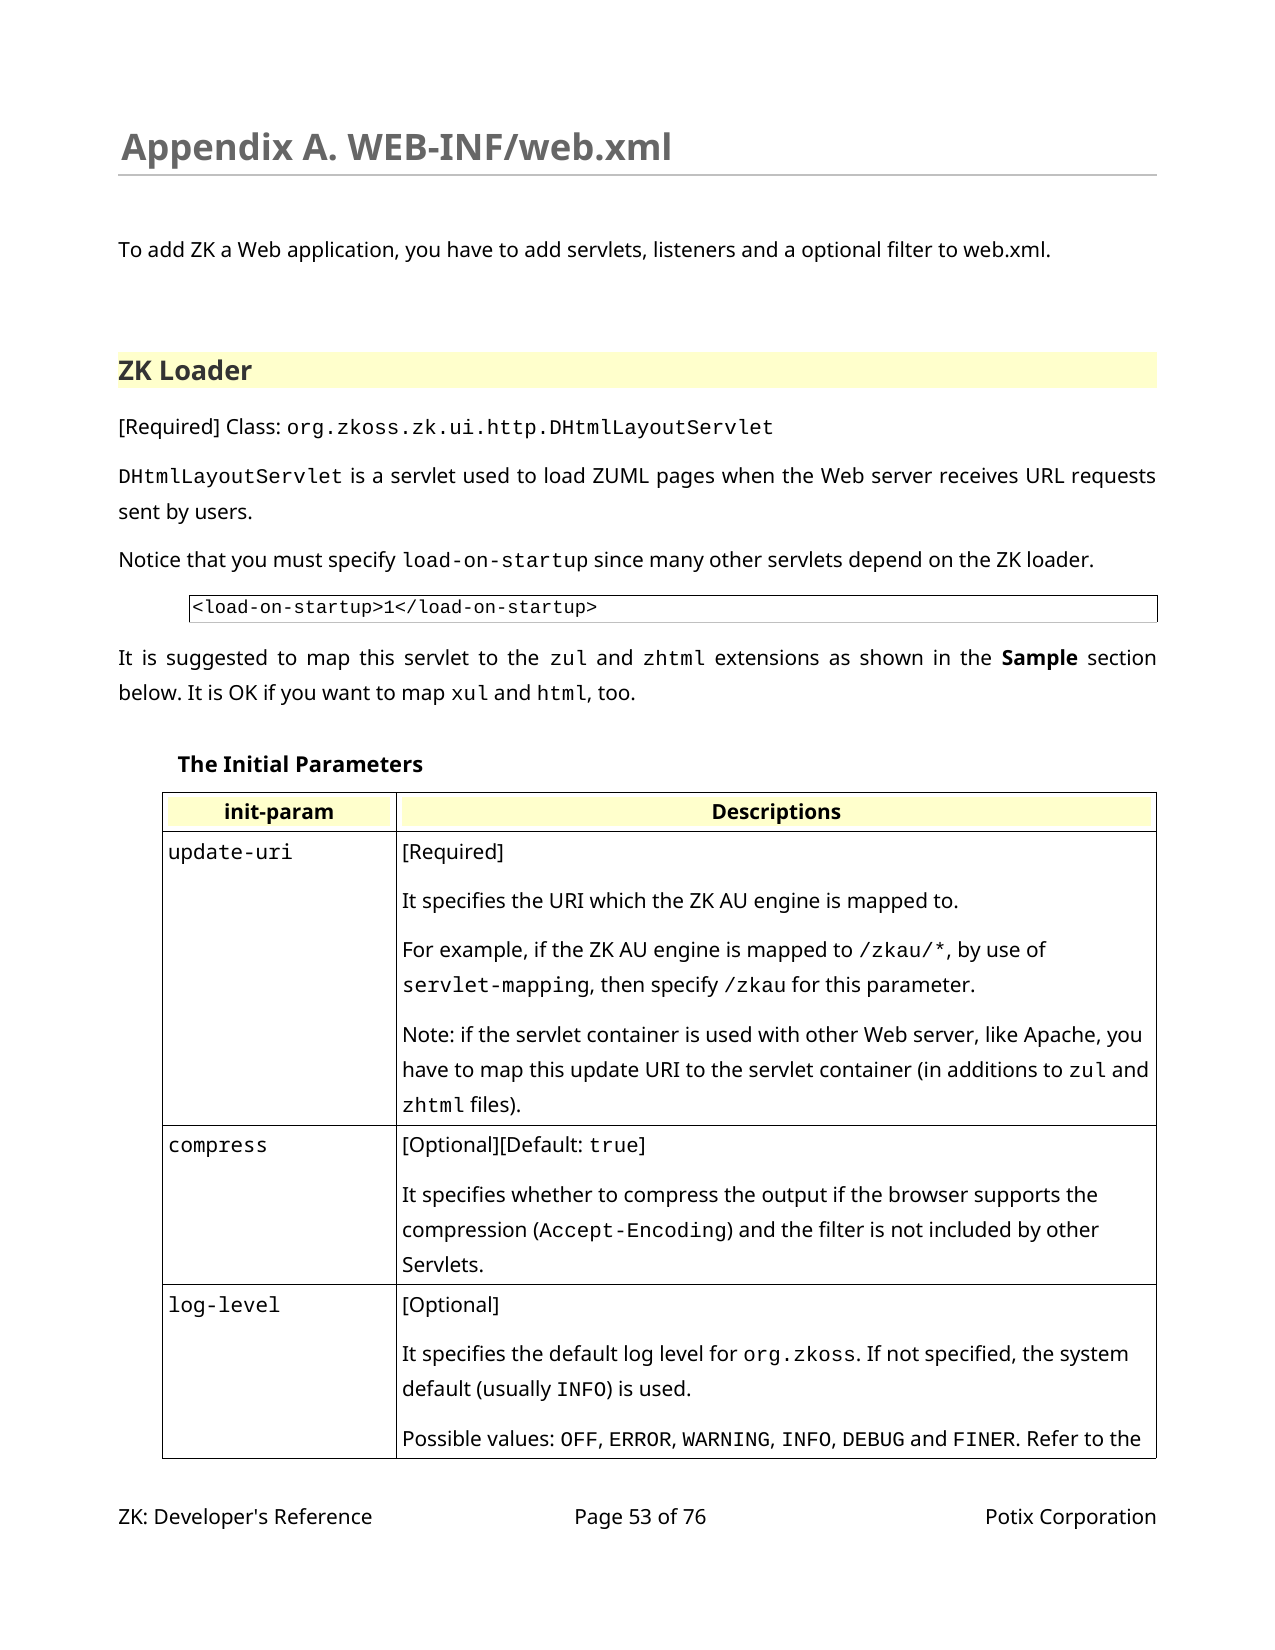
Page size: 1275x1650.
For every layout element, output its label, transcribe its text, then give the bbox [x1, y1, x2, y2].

table_cell log-level [163, 1285, 396, 1458]
table_header Descriptions [397, 793, 1156, 831]
table_cell [Optional] It specifies the default log level for org.zkoss. If not specified, the system default (usually INFO) is used. Possible values: OFF, ERROR, WARNING, INFO, DEBUG and FINER. Refer to the [397, 1285, 1156, 1458]
table_cell update-uri [163, 832, 396, 1125]
table_header init-param [163, 793, 396, 831]
text Notice that you must specify load-on-startup since many other servlets depend on the ZK loader. [118, 546, 1157, 574]
text [Required] Class: org.zkoss.zk.ui.http.DHtmlLayoutServlet [118, 412, 1157, 441]
table_cell [Required] It specifies the URI which the ZK AU engine is mapped to. For example, if the ZK AU engine is mapped to /zkau/*, by use of servlet-mapping, then specify /zkau for this parameter. Note: if the servlet container is used with other Web server, like Apache, you have to map this update URI to the servlet container (in additions to zul and zhtml files). [397, 832, 1156, 1125]
table_cell compress [163, 1126, 396, 1284]
table_cell [Optional][Default: true] It specifies whether to compress the output if the browser supports the compression (Accept-Encoding) and the filter is not included by other Servlets. [397, 1126, 1156, 1284]
subtitle Appendix A. WEB-INF/web.xml [118, 118, 1157, 174]
text DHtmlLayoutServlet is a servlet used to load ZUML pages when the Web server receives URL requests sent by users. [118, 461, 1157, 525]
text <load-on-startup>1</load-on-startup> [190, 596, 1157, 622]
text It is suggested to map this servlet to the zul and zhtml extensions as shown in the Sample section below. It is OK if you want to map xul and html, too. [118, 643, 1157, 707]
subtitle ZK Loader [118, 352, 1157, 388]
subtitle The Initial Parameters [177, 749, 1157, 779]
text To add ZK a Web application, you have to add servlets, listeners and a optional filter to web.xml. [118, 235, 1157, 263]
